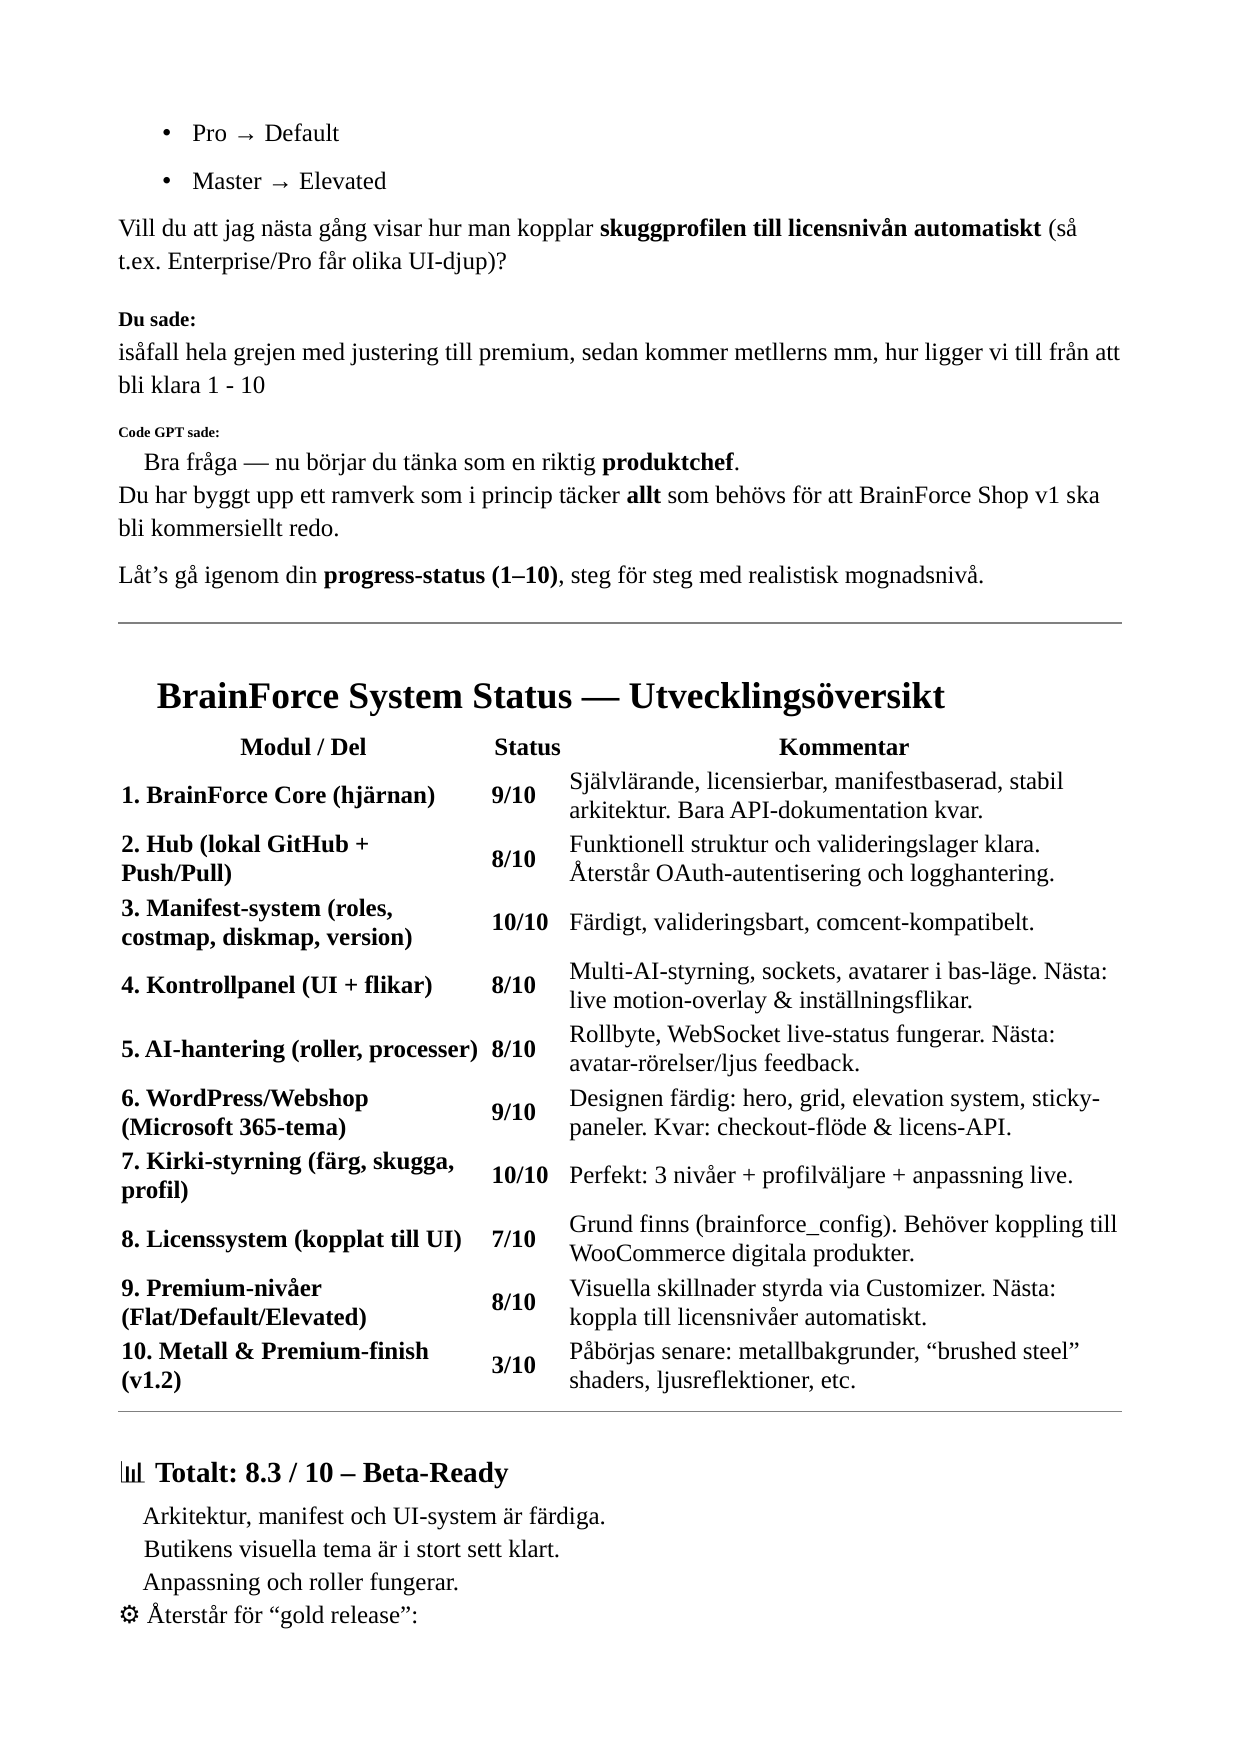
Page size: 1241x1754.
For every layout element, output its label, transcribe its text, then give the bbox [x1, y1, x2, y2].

subtitle 📊 Totalt: 8.3 / 10 – Beta-Ready [118, 1455, 1122, 1489]
subtitle Code GPT sade: [118, 424, 1122, 440]
table_cell 3. Manifest-system (roles, costmap, diskmap, version) [118, 890, 488, 953]
table_cell 4. Kontrollpanel (UI + flikar) [118, 953, 488, 1017]
table_cell 9/10 [489, 1080, 566, 1143]
table_cell Självlärande, licensierbar, manifestbaserad, stabil arkitektur. Bara API-dokumentation kvar. [566, 763, 1122, 827]
table_cell 8/10 [489, 827, 566, 890]
table_cell Färdigt, valideringsbart, comcent-kompatibelt. [566, 890, 1122, 953]
table_cell Grund finns (brainforce_config). Behöver koppling till WooCommerce digitala produkter. [566, 1207, 1122, 1270]
table_cell 9. Premium-nivåer (Flat/Default/Elevated) [118, 1270, 488, 1333]
text ✅ Arkitektur, manifest och UI-system är färdiga. ✅ Butikens visuella tema är i stort sett klart. ✅ Anpassning och roller fungerar. ⚙️ Återstår för “gold release”: [118, 1501, 1122, 1629]
table_cell 10/10 [489, 1143, 566, 1207]
table_cell 9/10 [489, 763, 566, 827]
table_cell 8/10 [489, 953, 566, 1017]
text Vill du att jag nästa gång visar hur man kopplar skuggprofilen till licensnivån automatiskt (så t.ex. Enterprise/Pro får olika UI-djup)? [118, 213, 1122, 275]
table_cell 8/10 [489, 1017, 566, 1080]
table_header Status [489, 729, 566, 763]
table_cell 7. Kirki-styrning (färg, skugga, profil) [118, 1143, 488, 1207]
subtitle Du sade: [118, 306, 1122, 331]
table_cell 8/10 [489, 1270, 566, 1333]
table_cell 1. BrainForce Core (hjärnan) [118, 763, 488, 827]
table_cell Påbörjas senare: metallbakgrunder, “brushed steel” shaders, ljusreflektioner, etc. [566, 1333, 1122, 1397]
table_cell 6. WordPress/Webshop (Microsoft 365-tema) [118, 1080, 488, 1143]
table_cell 3/10 [489, 1333, 566, 1397]
table_cell Multi-AI-styrning, sockets, avatarer i bas-läge. Nästa: live motion-overlay & inställningsflikar. [566, 953, 1122, 1017]
table_cell 7/10 [489, 1207, 566, 1270]
table_cell 5. AI-hantering (roller, processer) [118, 1017, 488, 1080]
table_header Kommentar [566, 729, 1122, 763]
table_cell Designen färdig: hero, grid, elevation system, sticky-paneler. Kvar: checkout-flöde & licens-API. [566, 1080, 1122, 1143]
table_header Modul / Del [118, 729, 488, 763]
table_cell Funktionell struktur och valideringslager klara. Återstår OAuth-autentisering och logghantering. [566, 827, 1122, 890]
table_cell 2. Hub (lokal GitHub + Push/Pull) [118, 827, 488, 890]
table_cell Rollbyte, WebSocket live-status fungerar. Nästa: avatar-rörelser/ljus feedback. [566, 1017, 1122, 1080]
text 🔥 Bra fråga — nu börjar du tänka som en riktig produktchef. Du har byggt upp ett ramverk som i princip täcker allt som behövs för att BrainForce Shop v1 ska bli kommersiellt redo. [118, 447, 1122, 541]
table_cell 10. Metall & Premium-finish (v1.2) [118, 1333, 488, 1397]
text isåfall hela grejen med justering till premium, sedan kommer metllerns mm, hur ligger vi till från att bli klara 1 - 10 [118, 337, 1122, 398]
table_cell 8. Licenssystem (kopplat till UI) [118, 1207, 488, 1270]
table_cell Perfekt: 3 nivåer + profilväljare + anpassning live. [566, 1143, 1122, 1207]
text Låt’s gå igenom din progress-status (1–10), steg för steg med realistisk mognadsnivå. [118, 560, 1122, 589]
table_cell 10/10 [489, 890, 566, 953]
list Master → Elevated [162, 166, 1122, 194]
list Pro → Default [162, 118, 1122, 147]
subtitle 🧠 BrainForce System Status — Utvecklingsöversikt [118, 673, 1122, 716]
table_cell Visuella skillnader styrda via Customizer. Nästa: koppla till licensnivåer automatiskt. [566, 1270, 1122, 1333]
